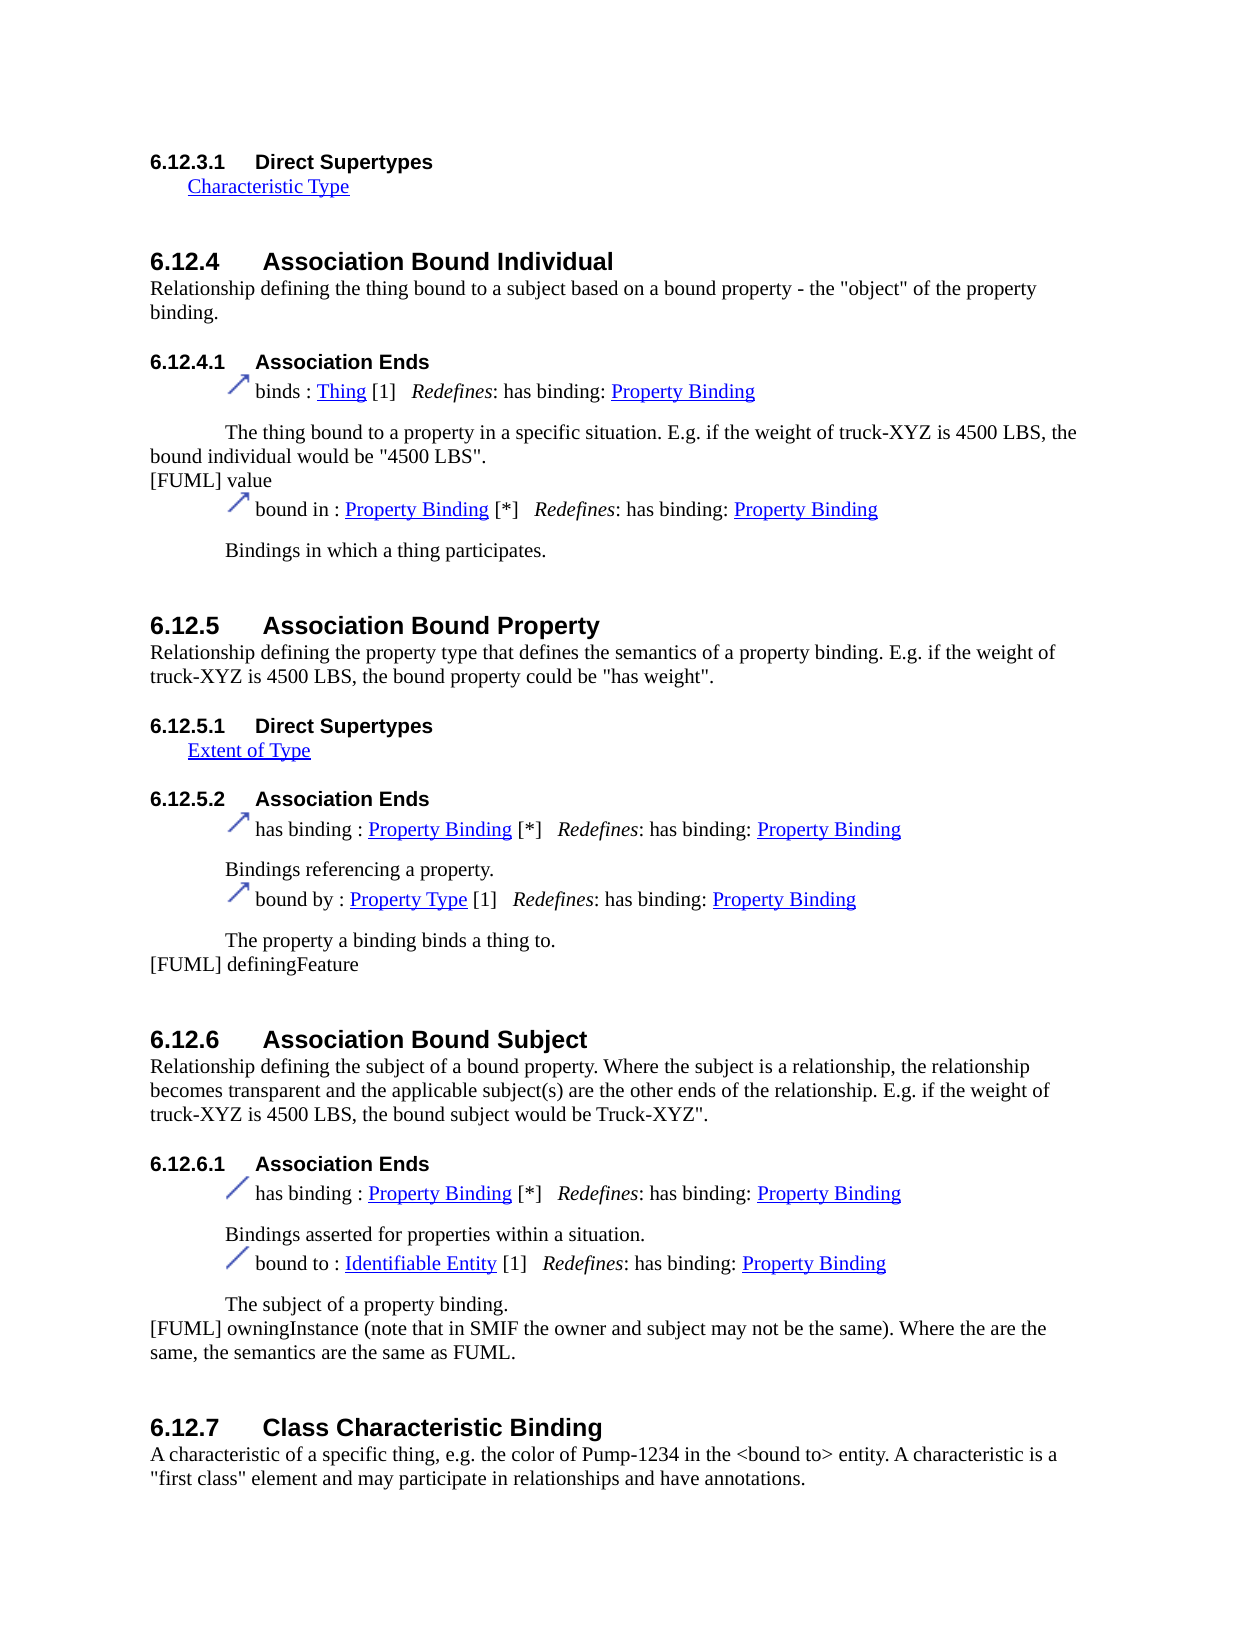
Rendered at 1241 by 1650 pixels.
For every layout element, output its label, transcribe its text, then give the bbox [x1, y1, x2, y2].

picture [225, 881, 251, 907]
picture [225, 491, 251, 517]
text A characteristic of a specific thing, e.g. the color of Pump-1234 in the <bound to> entity. A characteristic is a "first class" element and may participate in relationships and have annotations. [150, 1442, 1090, 1490]
picture [225, 1245, 251, 1271]
text Relationship defining the thing bound to a subject based on a bound property - the "object" of the property binding. [150, 276, 1090, 324]
subtitle Association Ends [150, 787, 1090, 811]
text bound in : Property Binding [*] Redefines: has binding: Property Binding [150, 492, 1090, 521]
text Characteristic Type [187, 174, 1090, 198]
text has binding : Property Binding [*] Redefines: has binding: Property Binding [150, 811, 1090, 841]
subtitle Association Ends [150, 1151, 1090, 1175]
picture [225, 373, 251, 399]
text The property a binding binds a thing to. [FUML] definingFeature [150, 928, 1090, 976]
text Relationship defining the subject of a bound property. Where the subject is a relationship, the relationship becomes transparent and the applicable subject(s) are the other ends of the relationship. E.g. if the weight of truck-XYZ is 4500 LBS, the bound subject would be Truck-XYZ". [150, 1054, 1090, 1126]
picture [225, 1175, 251, 1201]
subtitle Direct Supertypes [150, 714, 1090, 738]
text Extent of Type [187, 738, 1090, 762]
picture [225, 811, 251, 837]
subtitle Association Bound Property [150, 611, 1090, 640]
subtitle Association Ends [150, 349, 1090, 373]
subtitle Direct Supertypes [150, 150, 1090, 174]
text Relationship defining the property type that defines the semantics of a property binding. E.g. if the weight of truck-XYZ is 4500 LBS, the bound property could be "has weight". [150, 640, 1090, 688]
text Bindings referencing a property. [150, 857, 1090, 881]
text Bindings asserted for properties within a situation. [150, 1222, 1090, 1246]
text The subject of a property binding. [FUML] owningInstance (note that in SMIF the owner and subject may not be the same). Where the are the same, the semantics are the same as FUML. [150, 1292, 1090, 1364]
text Bindings in which a thing participates. [150, 538, 1090, 562]
text bound by : Property Type [1] Redefines: has binding: Property Binding [150, 881, 1090, 911]
text binds : Thing [1] Redefines: has binding: Property Binding [150, 373, 1090, 403]
subtitle Association Bound Individual [150, 247, 1090, 276]
text The thing bound to a property in a specific situation. E.g. if the weight of truck-XYZ is 4500 LBS, the bound individual would be "4500 LBS". [FUML] value [150, 420, 1090, 492]
text bound to : Identifiable Entity [1] Redefines: has binding: Property Binding [150, 1246, 1090, 1275]
subtitle Association Bound Subject [150, 1025, 1090, 1054]
text has binding : Property Binding [*] Redefines: has binding: Property Binding [150, 1175, 1090, 1205]
subtitle Class Characteristic Binding [150, 1413, 1090, 1442]
